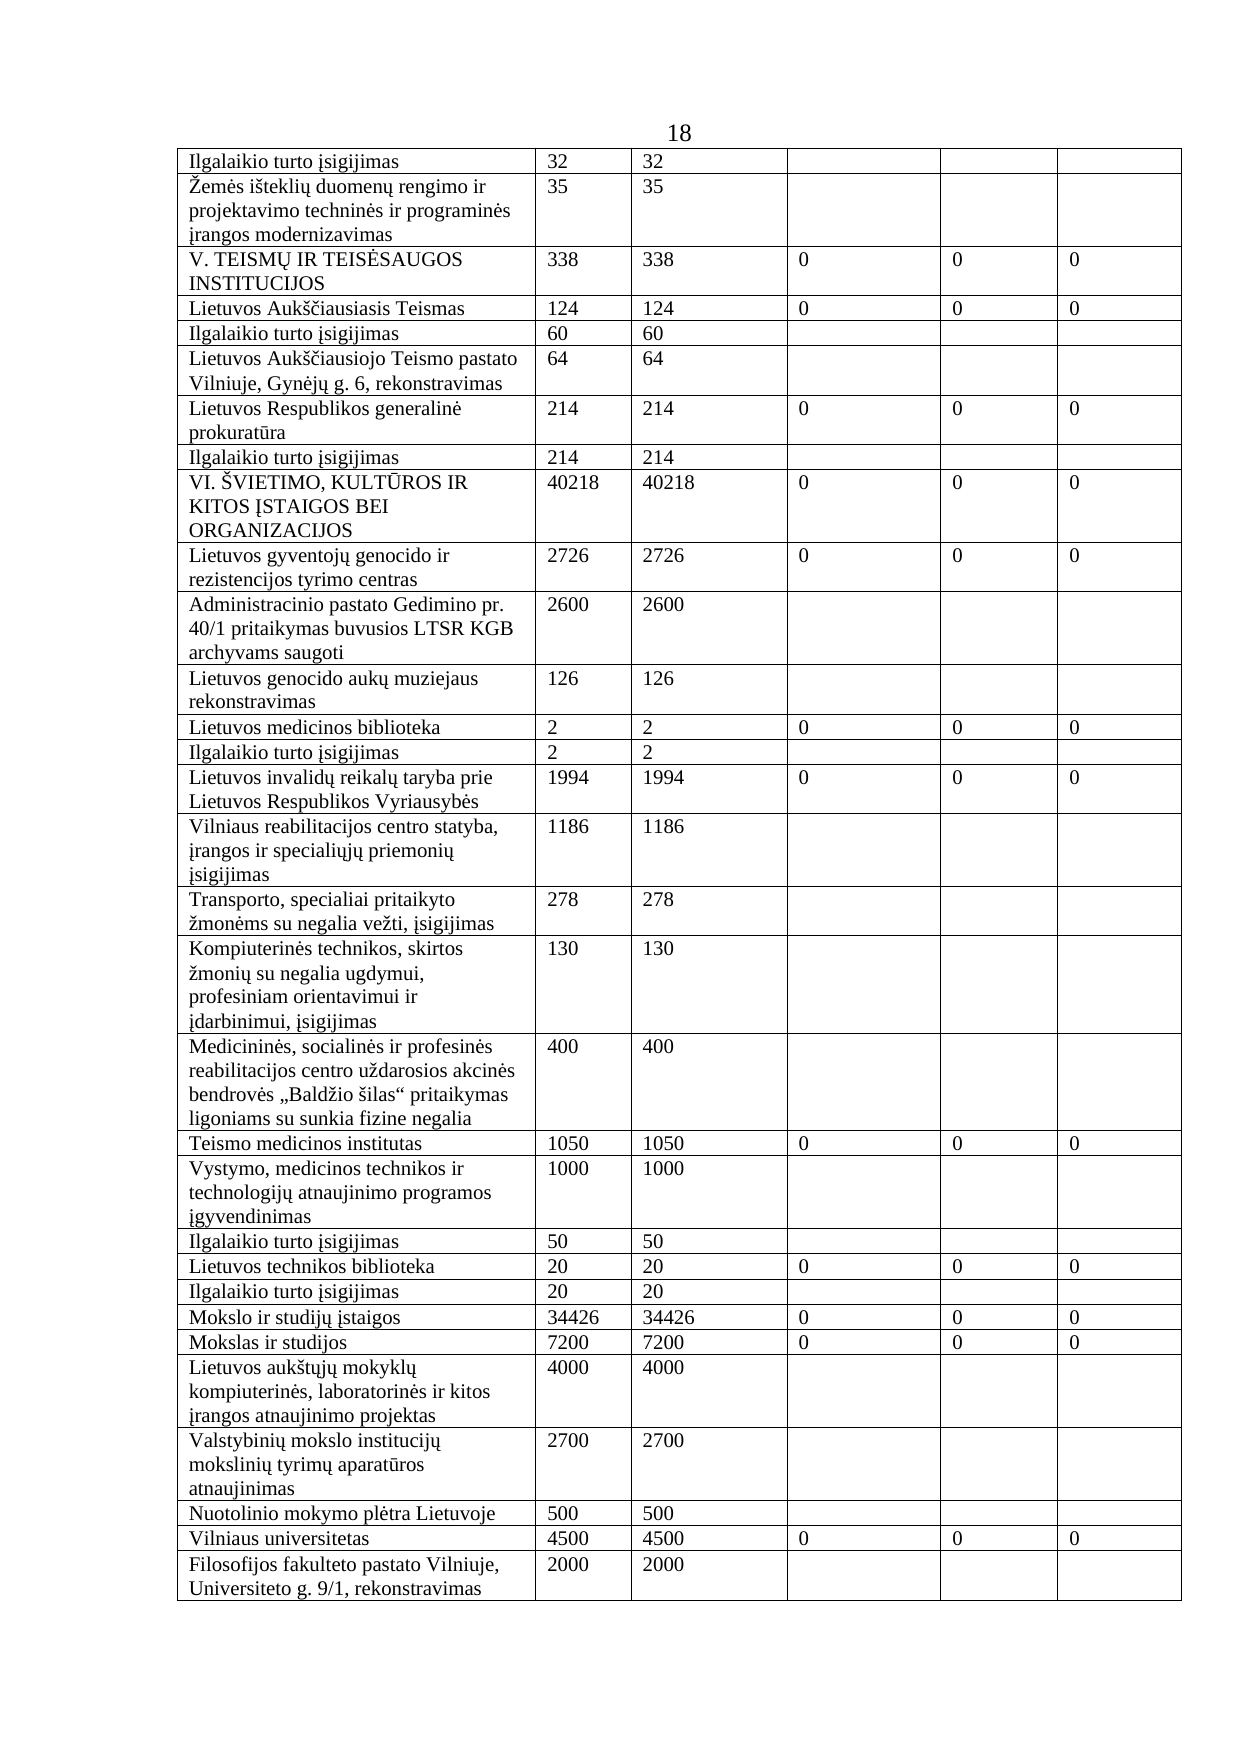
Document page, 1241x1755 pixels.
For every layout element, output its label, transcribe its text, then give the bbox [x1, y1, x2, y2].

table_cell 400 [536, 1034, 631, 1130]
table_cell [1058, 1501, 1181, 1525]
table_cell [788, 1501, 940, 1525]
table_cell [941, 1501, 1057, 1525]
table_cell 1186 [632, 814, 787, 886]
table_cell Vilniaus universitetas [178, 1526, 535, 1550]
table_cell [941, 321, 1057, 345]
table_cell [941, 1280, 1057, 1303]
table_cell 0 [941, 1526, 1057, 1550]
table_cell [1058, 1428, 1181, 1500]
table_cell 60 [536, 321, 631, 345]
table_cell 1994 [536, 765, 631, 813]
table_cell 214 [632, 396, 787, 444]
table_cell 0 [788, 1330, 940, 1354]
table_cell 2726 [536, 543, 631, 591]
table_cell 0 [941, 1305, 1057, 1329]
table_cell 0 [941, 715, 1057, 739]
table_cell [788, 149, 940, 173]
table_cell 2700 [536, 1428, 631, 1500]
table_cell [1058, 1156, 1181, 1228]
table_cell Lietuvos invalidų reikalų taryba prie Lietuvos Respublikos Vyriausybės [178, 765, 535, 813]
table_cell [1058, 149, 1181, 173]
table_cell 0 [941, 470, 1057, 542]
table_cell Ilgalaikio turto įsigijimas [178, 445, 535, 469]
table_cell 0 [788, 1305, 940, 1329]
table_cell 20 [536, 1280, 631, 1303]
table_cell Medicininės, socialinės ir profesinės reabilitacijos centro uždarosios akcinės bendrovės „Baldžio šilas“ pritaikymas ligoniams su sunkia fizine negalia [178, 1034, 535, 1130]
table_cell [788, 174, 940, 246]
table_cell VI. ŠVIETIMO, KULTŪROS IR KITOS ĮSTAIGOS BEI ORGANIZACIJOS [178, 470, 535, 542]
table_cell 130 [632, 936, 787, 1033]
table_cell 0 [1058, 1254, 1181, 1278]
table_cell V. TEISMŲ IR TEISĖSAUGOS INSTITUCIJOS [178, 247, 535, 295]
table_cell Mokslas ir studijos [178, 1330, 535, 1354]
table_cell 4500 [536, 1526, 631, 1550]
table_cell 0 [1058, 765, 1181, 813]
table_cell [1058, 936, 1181, 1033]
table_cell Lietuvos aukštųjų mokyklų kompiuterinės, laboratorinės ir kitos įrangos atnaujinimo projektas [178, 1355, 535, 1427]
table_cell 35 [632, 174, 787, 246]
table_cell Kompiuterinės technikos, skirtos žmonių su negalia ugdymui, profesiniam orientavimui ir įdarbinimui, įsigijimas [178, 936, 535, 1033]
table_cell 0 [788, 1131, 940, 1155]
table_cell Filosofijos fakulteto pastato Vilniuje, Universiteto g. 9/1, rekonstravimas [178, 1551, 535, 1599]
table_cell 1186 [536, 814, 631, 886]
table_cell [788, 1280, 940, 1303]
table_cell 0 [788, 1526, 940, 1550]
table_cell 7200 [632, 1330, 787, 1354]
table_cell Administracinio pastato Gedimino pr. 40/1 pritaikymas buvusios LTSR KGB archyvams saugoti [178, 592, 535, 664]
table_cell [788, 1428, 940, 1500]
table_cell Lietuvos Respublikos generalinė prokuratūra [178, 396, 535, 444]
table_cell Lietuvos gyventojų genocido ir rezistencijos tyrimo centras [178, 543, 535, 591]
table_cell 0 [1058, 247, 1181, 295]
table_cell [788, 1229, 940, 1253]
table_cell 130 [536, 936, 631, 1033]
table_cell [941, 740, 1057, 764]
table_cell 500 [536, 1501, 631, 1525]
table_cell Teismo medicinos institutas [178, 1131, 535, 1155]
table_cell 0 [941, 396, 1057, 444]
table_cell 0 [1058, 1305, 1181, 1329]
table_cell 214 [632, 445, 787, 469]
table_cell 50 [536, 1229, 631, 1253]
table_cell [941, 1551, 1057, 1599]
table_cell 214 [536, 396, 631, 444]
table_cell 0 [788, 296, 940, 320]
table_cell 2000 [632, 1551, 787, 1599]
table_cell [1058, 445, 1181, 469]
table_cell Lietuvos technikos biblioteka [178, 1254, 535, 1278]
table_cell 34426 [536, 1305, 631, 1329]
table_cell 40218 [632, 470, 787, 542]
table_cell [1058, 814, 1181, 886]
table_cell Mokslo ir studijų įstaigos [178, 1305, 535, 1329]
table_cell 4500 [632, 1526, 787, 1550]
table_cell [941, 445, 1057, 469]
table_cell [941, 1355, 1057, 1427]
table_cell 0 [788, 765, 940, 813]
table_cell 0 [788, 247, 940, 295]
table_cell 34426 [632, 1305, 787, 1329]
table_cell 0 [1058, 296, 1181, 320]
table_cell Ilgalaikio turto įsigijimas [178, 321, 535, 345]
table_cell 2726 [632, 543, 787, 591]
table_cell [788, 445, 940, 469]
table_cell Vystymo, medicinos technikos ir technologijų atnaujinimo programos įgyvendinimas [178, 1156, 535, 1228]
table_cell [788, 1551, 940, 1599]
table_cell 0 [1058, 543, 1181, 591]
table_cell Ilgalaikio turto įsigijimas [178, 1229, 535, 1253]
table_cell [788, 1156, 940, 1228]
table_cell 126 [536, 665, 631, 713]
table_cell 0 [788, 470, 940, 542]
table_cell 0 [1058, 396, 1181, 444]
table_cell 32 [536, 149, 631, 173]
table_cell 0 [788, 715, 940, 739]
table_cell [788, 321, 940, 345]
table_cell 2600 [632, 592, 787, 664]
table_cell Ilgalaikio turto įsigijimas [178, 740, 535, 764]
table_cell [941, 149, 1057, 173]
table_cell [788, 1034, 940, 1130]
table_cell 20 [632, 1254, 787, 1278]
table_cell 4000 [632, 1355, 787, 1427]
table_cell [941, 592, 1057, 664]
table_cell 35 [536, 174, 631, 246]
table_cell 20 [536, 1254, 631, 1278]
table_cell [1058, 740, 1181, 764]
table_cell [1058, 887, 1181, 935]
table_cell 0 [941, 296, 1057, 320]
table_cell 2700 [632, 1428, 787, 1500]
table_cell 50 [632, 1229, 787, 1253]
table_cell [1058, 1551, 1181, 1599]
table_cell [788, 887, 940, 935]
table_cell 0 [941, 247, 1057, 295]
table_cell [1058, 1034, 1181, 1130]
table_cell [941, 1156, 1057, 1228]
table_cell [941, 1229, 1057, 1253]
table_cell Lietuvos Aukščiausiasis Teismas [178, 296, 535, 320]
table_cell 2600 [536, 592, 631, 664]
table_cell [788, 740, 940, 764]
table_cell 64 [536, 346, 631, 394]
table_cell 2 [536, 715, 631, 739]
table_cell [1058, 665, 1181, 713]
table_cell 0 [788, 543, 940, 591]
table_cell 0 [1058, 715, 1181, 739]
table_cell 60 [632, 321, 787, 345]
table_cell 4000 [536, 1355, 631, 1427]
table_cell 40218 [536, 470, 631, 542]
table_cell Lietuvos medicinos biblioteka [178, 715, 535, 739]
table_cell [1058, 346, 1181, 394]
table_cell [941, 346, 1057, 394]
table_cell 0 [941, 1330, 1057, 1354]
table_cell 1050 [536, 1131, 631, 1155]
table_cell Žemės išteklių duomenų rengimo ir projektavimo techninės ir programinės įrangos modernizavimas [178, 174, 535, 246]
table_cell 338 [536, 247, 631, 295]
table_cell 7200 [536, 1330, 631, 1354]
table_cell [941, 887, 1057, 935]
table_cell 20 [632, 1280, 787, 1303]
table_cell 0 [941, 543, 1057, 591]
table_cell Ilgalaikio turto įsigijimas [178, 149, 535, 173]
table_cell 124 [536, 296, 631, 320]
table_cell 1050 [632, 1131, 787, 1155]
table_cell 0 [1058, 470, 1181, 542]
table_cell 400 [632, 1034, 787, 1130]
table_cell [788, 665, 940, 713]
table_cell [941, 174, 1057, 246]
table_cell 1000 [536, 1156, 631, 1228]
table_cell 278 [536, 887, 631, 935]
table_cell 0 [1058, 1131, 1181, 1155]
table_cell Vilniaus reabilitacijos centro statyba, įrangos ir specialiųjų priemonių įsigijimas [178, 814, 535, 886]
table_cell Valstybinių mokslo institucijų mokslinių tyrimų aparatūros atnaujinimas [178, 1428, 535, 1500]
table_cell Lietuvos Aukščiausiojo Teismo pastato Vilniuje, Gynėjų g. 6, rekonstravimas [178, 346, 535, 394]
table_cell 0 [941, 1254, 1057, 1278]
table_cell [1058, 321, 1181, 345]
table_cell [1058, 1355, 1181, 1427]
table_cell [1058, 1280, 1181, 1303]
table_cell [941, 665, 1057, 713]
table_cell 2 [632, 740, 787, 764]
table_cell 124 [632, 296, 787, 320]
table_cell Nuotolinio mokymo plėtra Lietuvoje [178, 1501, 535, 1525]
table_cell [941, 1034, 1057, 1130]
table_cell [1058, 592, 1181, 664]
table_cell 2 [632, 715, 787, 739]
table_cell [788, 592, 940, 664]
table_cell Ilgalaikio turto įsigijimas [178, 1280, 535, 1303]
table_cell Lietuvos genocido aukų muziejaus rekonstravimas [178, 665, 535, 713]
table_cell [941, 1428, 1057, 1500]
table_cell 32 [632, 149, 787, 173]
table_cell 64 [632, 346, 787, 394]
table_cell 126 [632, 665, 787, 713]
table_cell 0 [941, 1131, 1057, 1155]
table_cell 1994 [632, 765, 787, 813]
table_cell 338 [632, 247, 787, 295]
table_cell [941, 936, 1057, 1033]
table_cell 0 [941, 765, 1057, 813]
table_cell 214 [536, 445, 631, 469]
table_cell 0 [788, 1254, 940, 1278]
table_cell 0 [1058, 1526, 1181, 1550]
table_cell [788, 346, 940, 394]
table_cell 500 [632, 1501, 787, 1525]
table_cell [1058, 174, 1181, 246]
table_cell 2000 [536, 1551, 631, 1599]
table_cell 0 [1058, 1330, 1181, 1354]
table_cell [788, 1355, 940, 1427]
table_cell 1000 [632, 1156, 787, 1228]
table_cell 278 [632, 887, 787, 935]
table_cell [788, 814, 940, 886]
table_cell 0 [788, 396, 940, 444]
table_cell [788, 936, 940, 1033]
table_cell Transporto, specialiai pritaikyto žmonėms su negalia vežti, įsigijimas [178, 887, 535, 935]
table_cell 2 [536, 740, 631, 764]
table_cell [941, 814, 1057, 886]
table_cell [1058, 1229, 1181, 1253]
